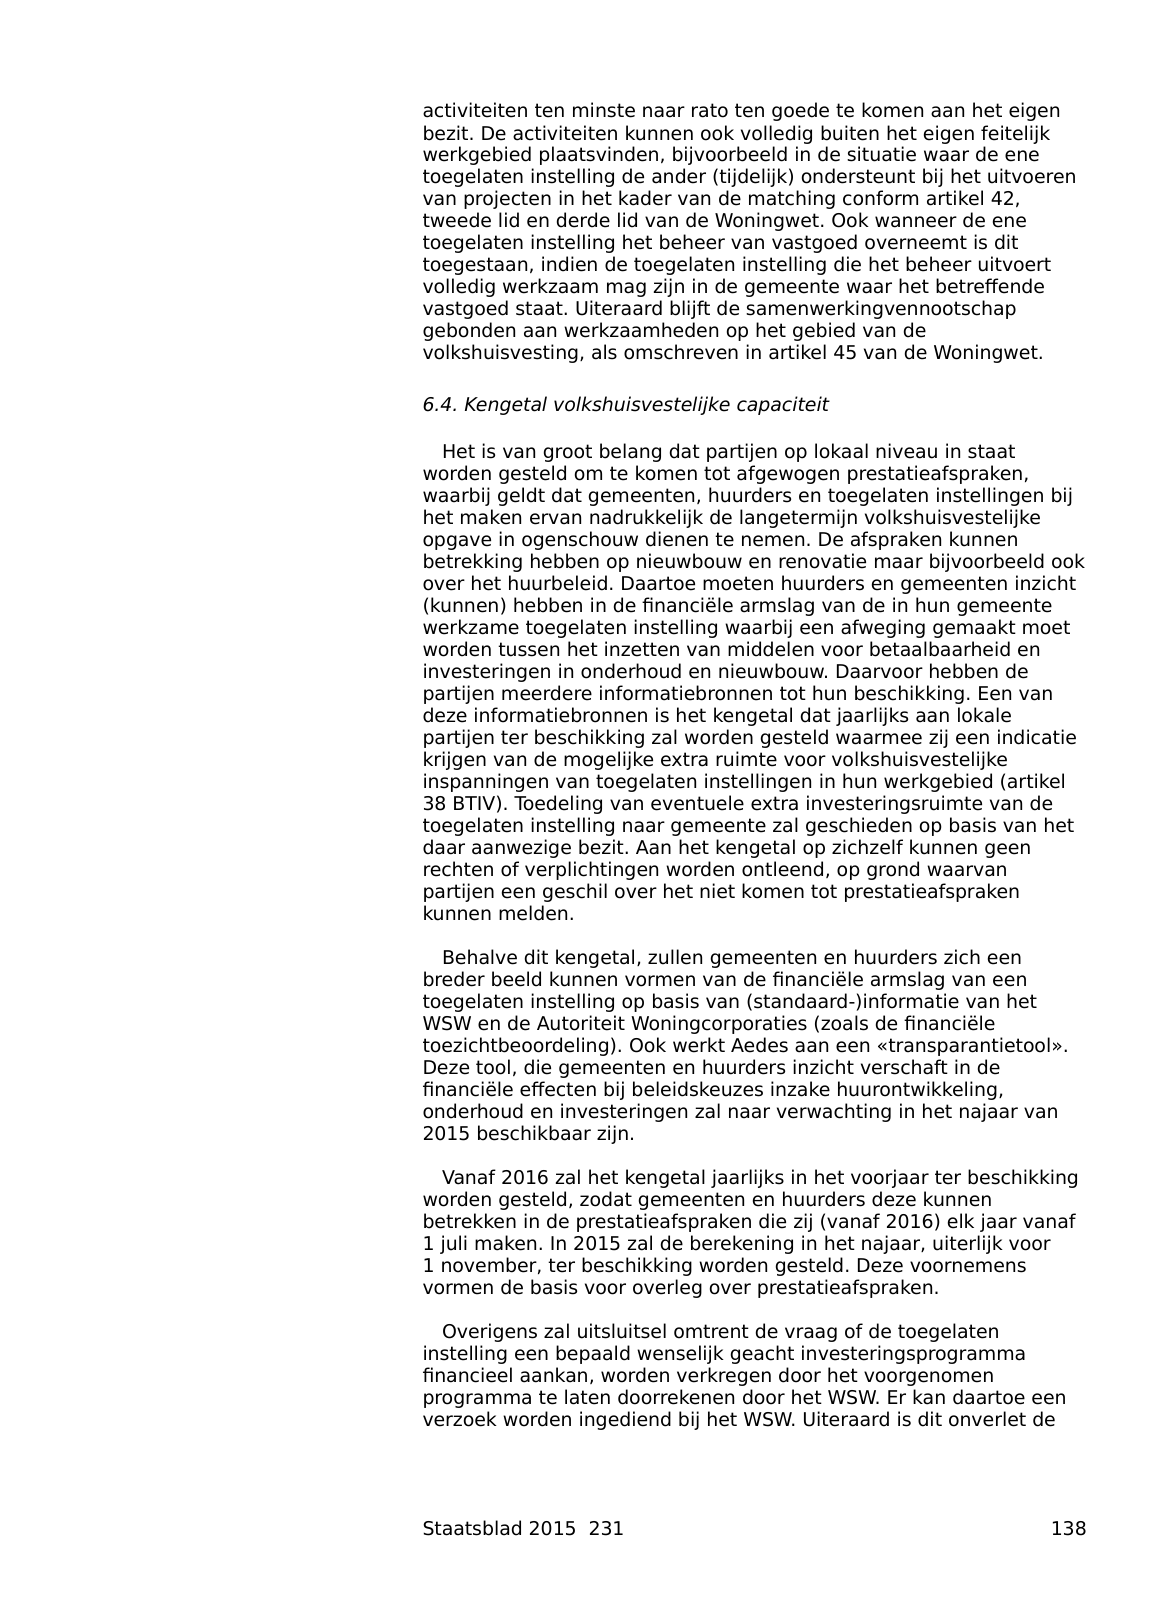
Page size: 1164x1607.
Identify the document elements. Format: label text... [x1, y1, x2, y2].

text Het is van groot belang dat partijen op lokaal niveau in staat worden gesteld om te komen tot afgewogen prestatieafspraken, waarbij geldt dat gemeenten, huurders en toegelaten instellingen bij het maken ervan nadrukkelijk de langetermijn volkshuisvestelijke opgave in ogenschouw dienen te nemen. De afspraken kunnen betrekking hebben op nieuwbouw en renovatie maar bijvoorbeeld ook over het huurbeleid. Daartoe moeten huurders en gemeenten inzicht (kunnen) hebben in de financiële armslag van de in hun gemeente werkzame toegelaten instelling waarbij een afweging gemaakt moet worden tussen het inzetten van middelen voor betaalbaarheid en investeringen in onderhoud en nieuwbouw. Daarvoor hebben de partijen meerdere informatiebronnen tot hun beschikking. Een van deze informatiebronnen is het kengetal dat jaarlijks aan lokale partijen ter beschikking zal worden gesteld waarmee zij een indicatie krijgen van de mogelijke extra ruimte voor volkshuisvestelijke inspanningen van toegelaten instellingen in hun werkgebied (artikel 38 BTIV). Toedeling van eventuele extra investeringsruimte van de toegelaten instelling naar gemeente zal geschieden op basis van het daar aanwezige bezit. Aan het kengetal op zichzelf kunnen geen rechten of verplichtingen worden ontleend, op grond waarvan partijen een geschil over het niet komen tot prestatieafspraken kunnen melden. [422, 441, 1087, 925]
text Vanaf 2016 zal het kengetal jaarlijks in het voorjaar ter beschikking worden gesteld, zodat gemeenten en huurders deze kunnen betrekken in de prestatieafspraken die zij (vanaf 2016) elk jaar vanaf 1 juli maken. In 2015 zal de berekening in het najaar, uiterlijk voor 1 november, ter beschikking worden gesteld. Deze voornemens vormen de basis voor overleg over prestatieafspraken. [422, 1167, 1087, 1299]
subtitle 6.4. Kengetal volkshuisvestelijke capaciteit [422, 394, 1087, 416]
text Overigens zal uitsluitsel omtrent de vraag of de toegelaten instelling een bepaald wenselijk geacht investeringsprogramma financieel aankan, worden verkregen door het voorgenomen programma te laten doorrekenen door het WSW. Er kan daartoe een verzoek worden ingediend bij het WSW. Uiteraard is dit onverlet de [422, 1321, 1087, 1431]
text activiteiten ten minste naar rato ten goede te komen aan het eigen bezit. De activiteiten kunnen ook volledig buiten het eigen feitelijk werkgebied plaatsvinden, bijvoorbeeld in de situatie waar de ene toegelaten instelling de ander (tijdelijk) ondersteunt bij het uitvoeren van projecten in het kader van de matching conform artikel 42, tweede lid en derde lid van de Woningwet. Ook wanneer de ene toegelaten instelling het beheer van vastgoed overneemt is dit toegestaan, indien de toegelaten instelling die het beheer uitvoert volledig werkzaam mag zijn in de gemeente waar het betreffende vastgoed staat. Uiteraard blijft de samenwerkingvennootschap gebonden aan werkzaamheden op het gebied van de volkshuisvesting, als omschreven in artikel 45 van de Woningwet. [422, 100, 1087, 364]
text Behalve dit kengetal, zullen gemeenten en huurders zich een breder beeld kunnen vormen van de financiële armslag van een toegelaten instelling op basis van (standaard-)informatie van het WSW en de Autoriteit Woningcorporaties (zoals de financiële toezichtbeoordeling). Ook werkt Aedes aan een «transparantietool». Deze tool, die gemeenten en huurders inzicht verschaft in de financiële effecten bij beleidskeuzes inzake huurontwikkeling, onderhoud en investeringen zal naar verwachting in het najaar van 2015 beschikbaar zijn. [422, 947, 1087, 1145]
